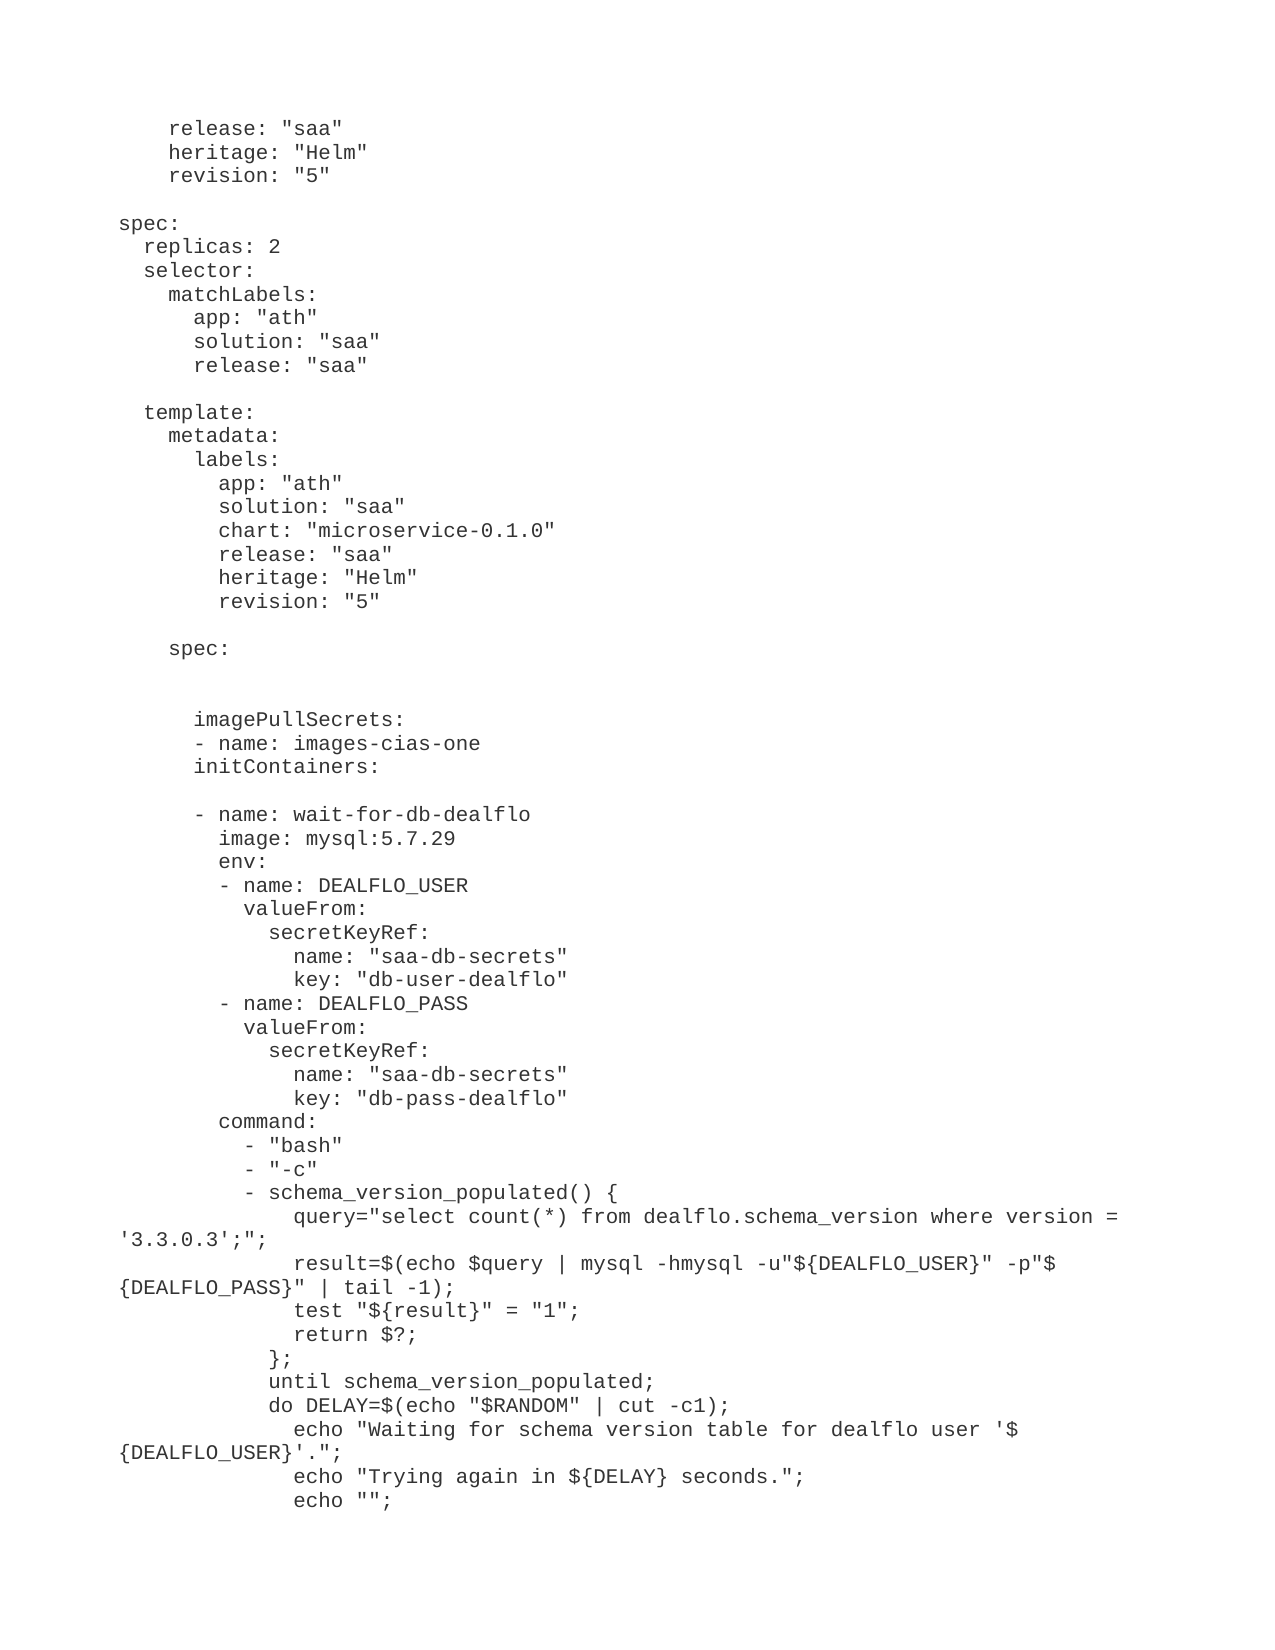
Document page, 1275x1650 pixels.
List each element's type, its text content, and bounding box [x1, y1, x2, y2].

text - name: DEALFLO_PASS [118, 993, 1157, 1017]
text valueFrom: [118, 898, 1157, 922]
text echo "Trying again in ${DELAY} seconds."; [118, 1466, 1157, 1489]
text do DELAY=$(echo "$RANDOM" | cut -c1); [118, 1395, 1157, 1419]
text release: "saa" [118, 544, 1157, 567]
text heritage: "Helm" [118, 567, 1157, 591]
text key: "db-pass-dealflo" [118, 1088, 1157, 1111]
text spec: [118, 213, 1157, 236]
text }; [118, 1348, 1157, 1371]
text chart: "microservice-0.1.0" [118, 520, 1157, 544]
text - name: wait-for-db-dealflo [118, 804, 1157, 827]
text release: "saa" [118, 354, 1157, 378]
text result=$(echo $query | mysql -hmysql -u"${DEALFLO_USER}" -p"${DEALFLO_PASS}" | tail -1); [118, 1253, 1157, 1300]
text metadata: [118, 426, 1157, 449]
text name: "saa-db-secrets" [118, 1064, 1157, 1088]
text heritage: "Helm" [118, 142, 1157, 165]
text replicas: 2 [118, 236, 1157, 260]
text matchLabels: [118, 284, 1157, 307]
text name: "saa-db-secrets" [118, 946, 1157, 969]
text solution: "saa" [118, 496, 1157, 520]
text secretKeyRef: [118, 922, 1157, 946]
text until schema_version_populated; [118, 1371, 1157, 1395]
text command: [118, 1111, 1157, 1135]
text revision: "5" [118, 591, 1157, 615]
text revision: "5" [118, 165, 1157, 189]
text app: "ath" [118, 307, 1157, 331]
text return $?; [118, 1324, 1157, 1348]
text labels: [118, 449, 1157, 473]
text echo "Waiting for schema version table for dealflo user '${DEALFLO_USER}'."; [118, 1419, 1157, 1466]
text selector: [118, 260, 1157, 284]
text solution: "saa" [118, 331, 1157, 354]
text secretKeyRef: [118, 1040, 1157, 1064]
text key: "db-user-dealflo" [118, 969, 1157, 993]
text release: "saa" [118, 118, 1157, 142]
text - name: images-cias-one [118, 733, 1157, 757]
text test "${result}" = "1"; [118, 1300, 1157, 1324]
text valueFrom: [118, 1017, 1157, 1040]
text env: [118, 851, 1157, 875]
text - schema_version_populated() { [118, 1182, 1157, 1206]
text echo ""; [118, 1489, 1157, 1513]
text - name: DEALFLO_USER [118, 875, 1157, 898]
text spec: [118, 638, 1157, 662]
text query="select count(*) from dealflo.schema_version where version = '3.3.0.3';"; [118, 1206, 1157, 1253]
text template: [118, 402, 1157, 426]
text app: "ath" [118, 473, 1157, 496]
text image: mysql:5.7.29 [118, 827, 1157, 851]
text imagePullSecrets: [118, 709, 1157, 733]
text - "bash" [118, 1135, 1157, 1158]
text - "-c" [118, 1158, 1157, 1182]
text initContainers: [118, 757, 1157, 780]
